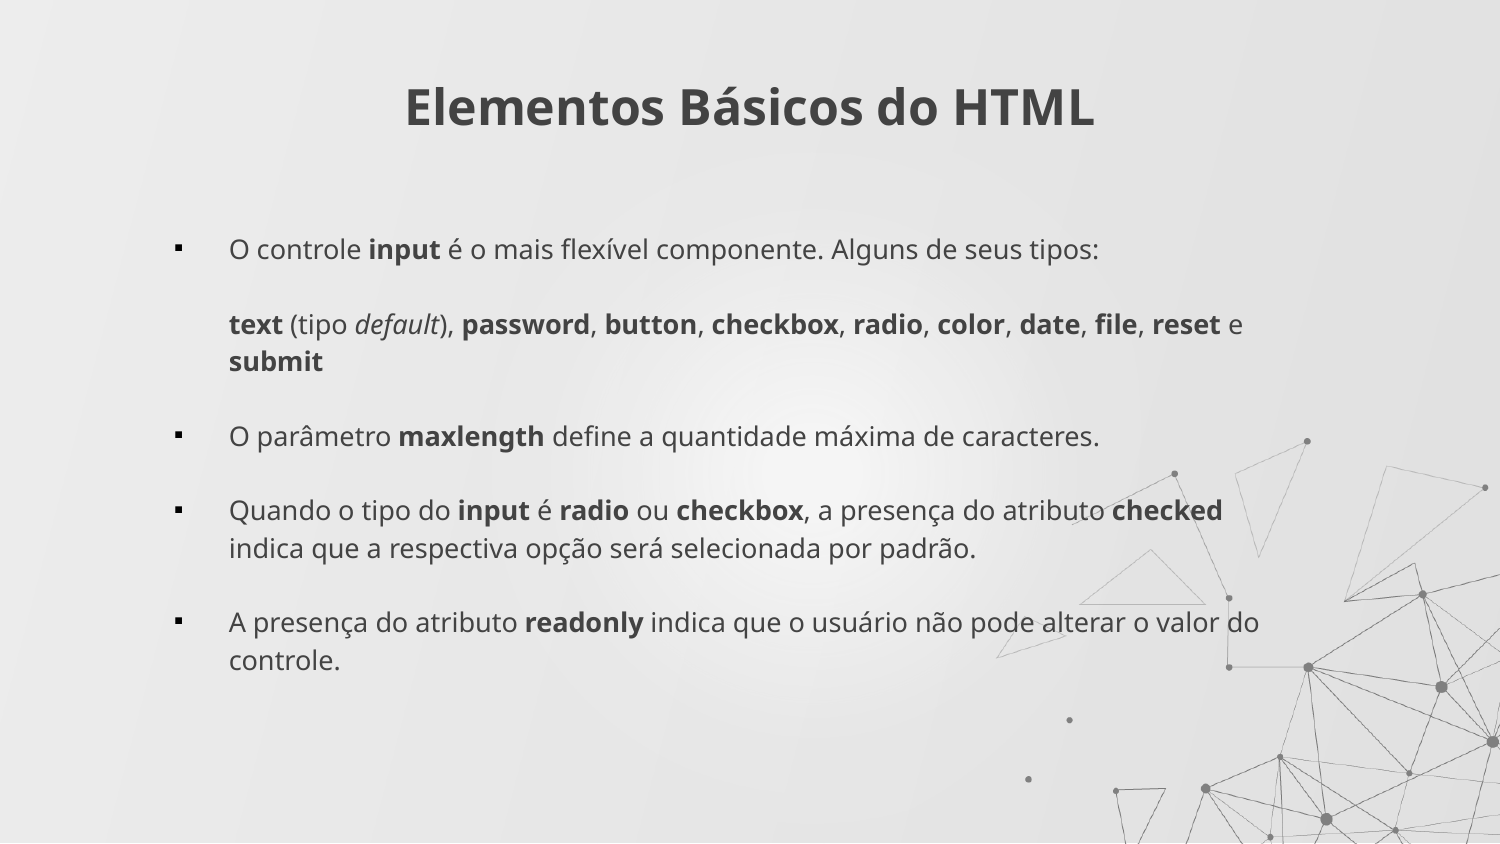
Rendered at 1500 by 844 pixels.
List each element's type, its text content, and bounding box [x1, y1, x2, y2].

list O controle input é o mais flexível componente. Alguns de seus tipos: text (tipo default), password, button, checkbox, radio, color, date, file, reset e submit O parâmetro maxlength define a quantidade máxima de caracteres. Quando o tipo do input é radio ou checkbox, a presença do atributo checked indica que a respectiva opção será selecionada por padrão. A presença do atributo readonly indica que o usuário não pode alterar o valor do controle. [142, 216, 1278, 455]
picture [0, 0, 1500, 844]
title Elementos Básicos do HTML [60, 60, 1441, 216]
